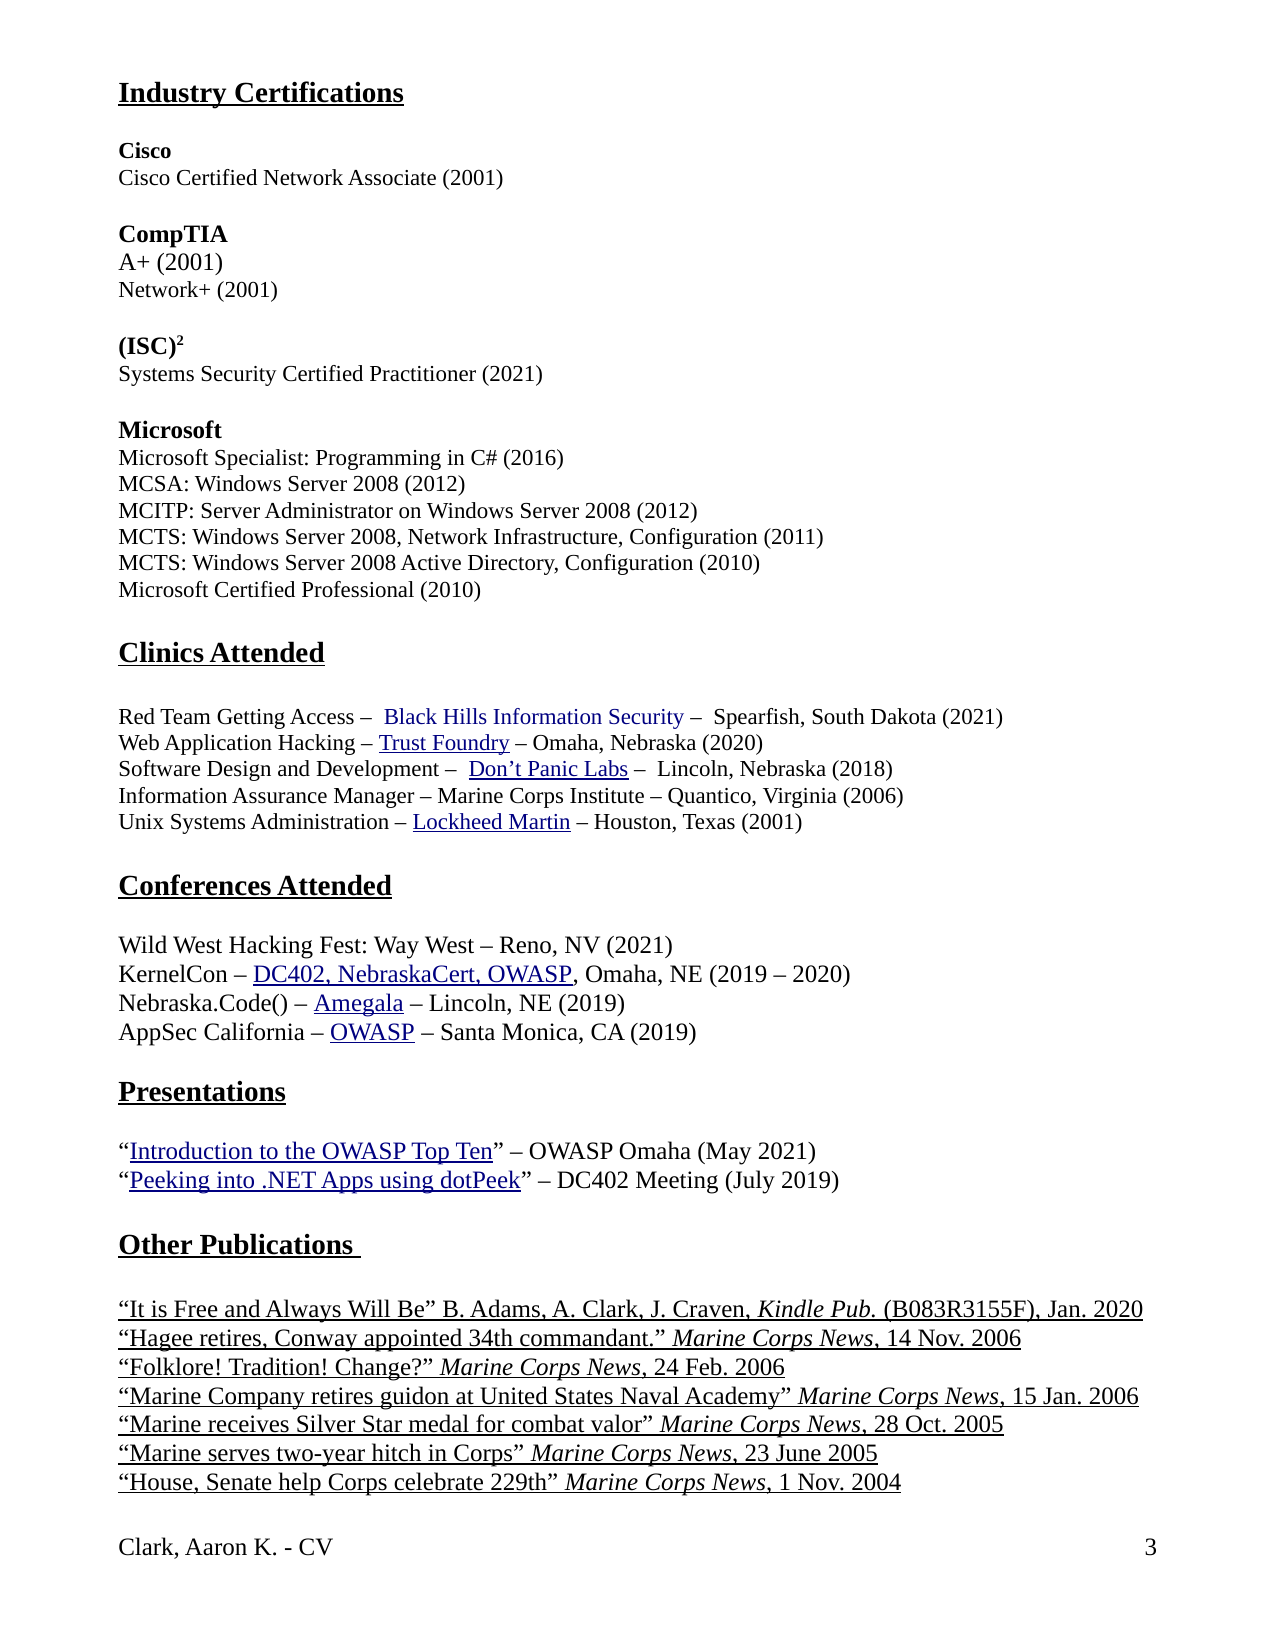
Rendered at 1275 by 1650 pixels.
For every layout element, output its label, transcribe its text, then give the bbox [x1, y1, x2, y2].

text “House, Senate help Corps celebrate 229th” Marine Corps News, 1 Nov. 2004 [118, 1467, 1157, 1496]
text Microsoft Certified Professional (2010) [118, 576, 1157, 602]
text MCITP: Server Administrator on Windows Server 2008 (2012) [118, 497, 1157, 523]
text Software Design and Development – Don’t Panic Labs – Lincoln, Nebraska (2018) [118, 755, 1157, 782]
text “Peeking into .NET Apps using dotPeek” – DC402 Meeting (July 2019) [118, 1165, 1157, 1194]
text AppSec California – OWASP – Santa Monica, CA (2019) [118, 1017, 1157, 1045]
text Wild West Hacking Fest: Way West – Reno, NV (2021) [118, 930, 1157, 959]
text “It is Free and Always Will Be” B. Adams, A. Clark, J. Craven, Kindle Pub. (B083R3155F), Jan. 2020 [118, 1294, 1157, 1323]
text Other Publications [118, 1227, 1157, 1294]
text Network+ (2001) [118, 276, 1157, 303]
text Red Team Getting Access – Black Hills Information Security – Spearfish, South Dakota (2021) [118, 703, 1157, 729]
text Presentations [118, 1074, 1157, 1108]
text Web Application Hacking – Trust Foundry – Omaha, Nebraska (2020) [118, 729, 1157, 755]
text A+ (2001) [118, 247, 1157, 276]
text Information Assurance Manager – Marine Corps Institute – Quantico, Virginia (2006) Unix Systems Administration – Lockheed Martin – Houston, Texas (2001) [118, 782, 1157, 834]
text “Folklore! Tradition! Change?” Marine Corps News, 24 Feb. 2006 [118, 1352, 1157, 1381]
text Conferences Attended [118, 868, 1157, 902]
text Cisco [118, 137, 1157, 164]
text Clinics Attended [118, 636, 1157, 669]
text MCTS: Windows Server 2008 Active Directory, Configuration (2010) [118, 549, 1157, 576]
text Cisco Certified Network Associate (2001) [118, 164, 1157, 190]
text (ISC)2 [118, 331, 1157, 360]
text “Marine Company retires guidon at United States Naval Academy” Marine Corps News, 15 Jan. 2006 [118, 1381, 1157, 1409]
text Microsoft Specialist: Programming in C# (2016) [118, 444, 1157, 470]
text MCSA: Windows Server 2008 (2012) [118, 470, 1157, 497]
text Microsoft [118, 415, 1157, 444]
text Industry Certifications [118, 75, 1157, 108]
text “Hagee retires, Conway appointed 34th commandant.” Marine Corps News, 14 Nov. 2006 [118, 1323, 1157, 1352]
text KernelCon – DC402, NebraskaCert, OWASP, Omaha, NE (2019 – 2020) [118, 959, 1157, 988]
text CompTIA [118, 219, 1157, 247]
text “Marine serves two-year hitch in Corps” Marine Corps News, 23 June 2005 [118, 1438, 1157, 1467]
text Systems Security Certified Practitioner (2021) [118, 360, 1157, 386]
text “Introduction to the OWASP Top Ten” – OWASP Omaha (May 2021) [118, 1136, 1157, 1165]
text MCTS: Windows Server 2008, Network Infrastructure, Configuration (2011) [118, 523, 1157, 549]
text “Marine receives Silver Star medal for combat valor” Marine Corps News, 28 Oct. 2005 [118, 1409, 1157, 1438]
text Nebraska.Code() – Amegala – Lincoln, NE (2019) [118, 988, 1157, 1017]
